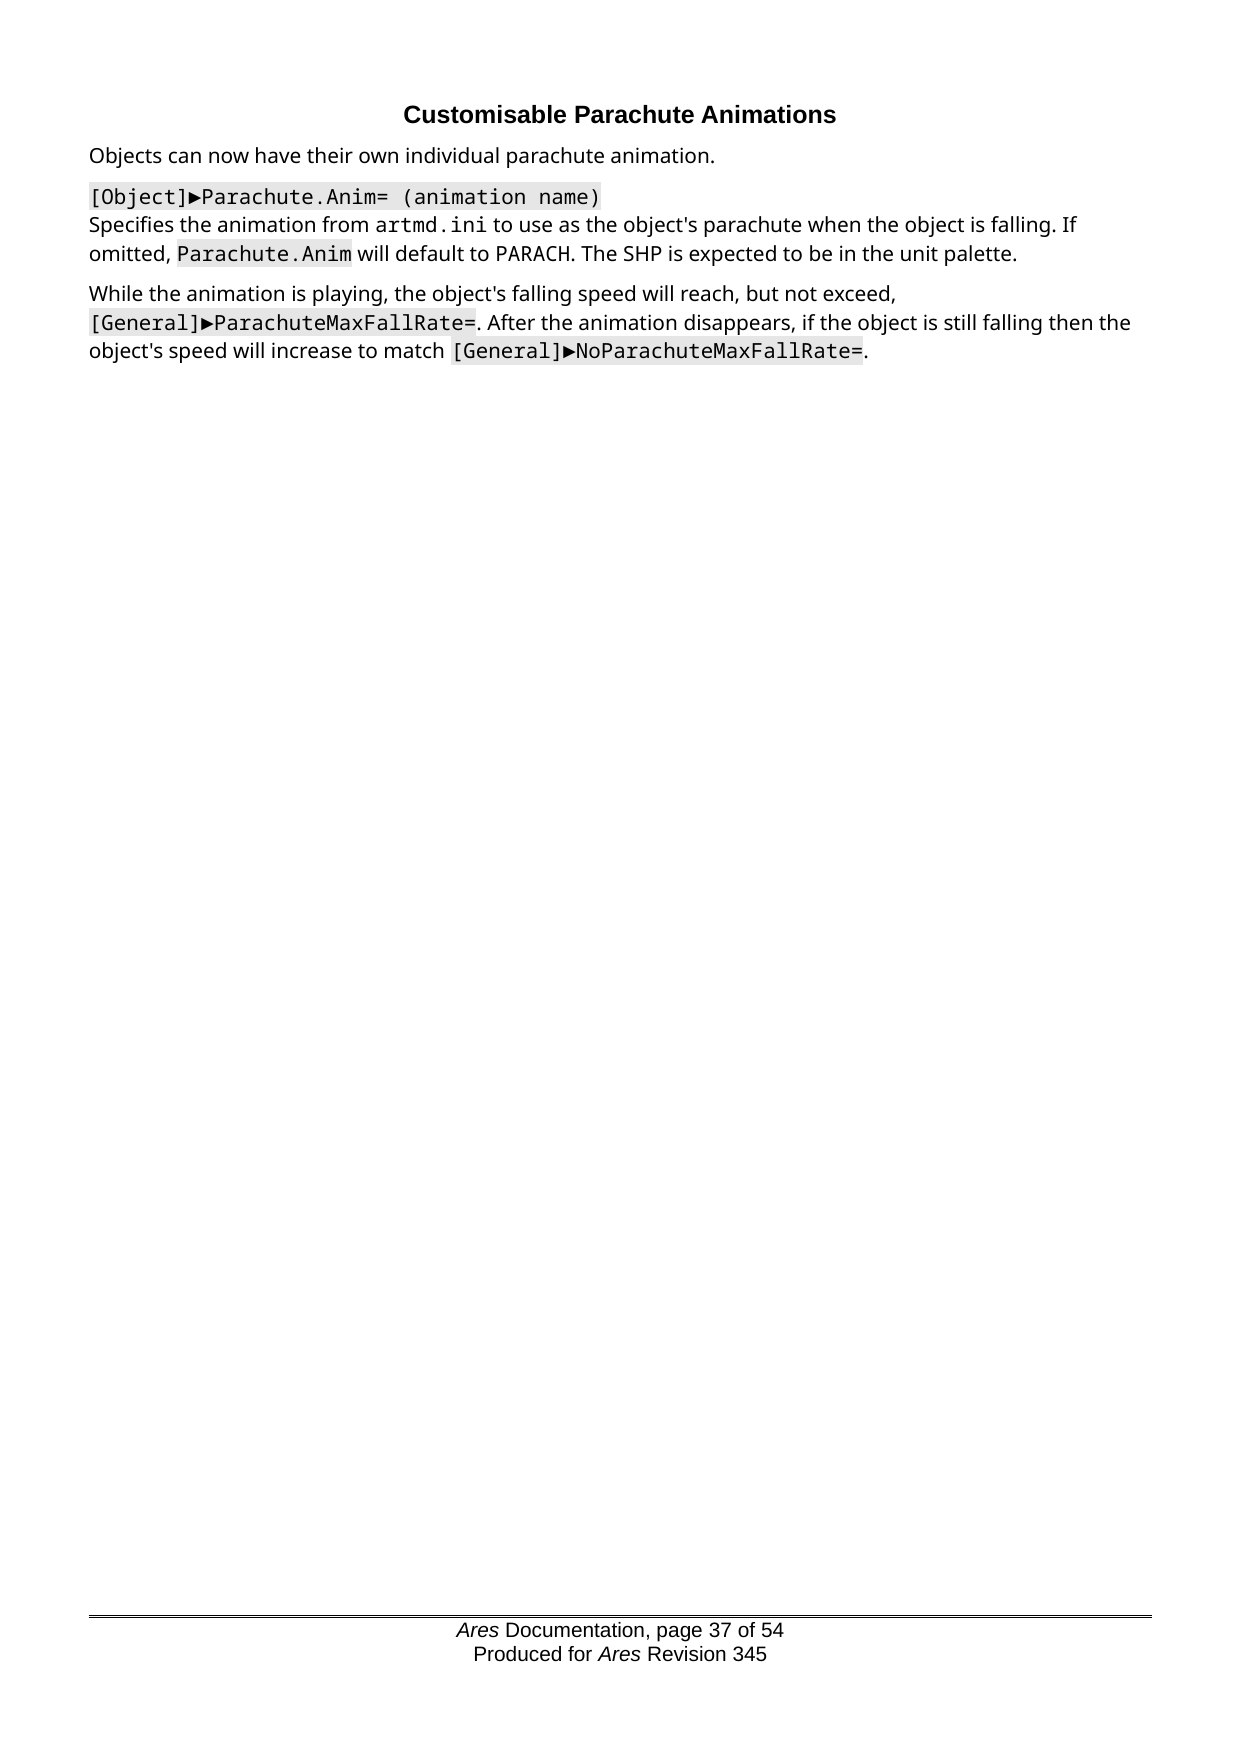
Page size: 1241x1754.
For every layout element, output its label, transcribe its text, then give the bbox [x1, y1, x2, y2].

text While the animation is playing, the object's falling speed will reach, but not exceed, [General]►ParachuteMaxFallRate=. After the animation disappears, if the object is still falling then the object's speed will increase to match [General]►NoParachuteMaxFallRate=. [88, 279, 1152, 365]
text Objects can now have their own individual parachute animation. [88, 141, 1152, 169]
text [Object]►Parachute.Anim= (animation name) Specifies the animation from artmd.ini to use as the object's parachute when the object is falling. If omitted, Parachute.Anim will default to PARACH. The SHP is expected to be in the unit palette. [88, 182, 1152, 267]
subtitle Customisable Parachute Animations [88, 100, 1152, 129]
